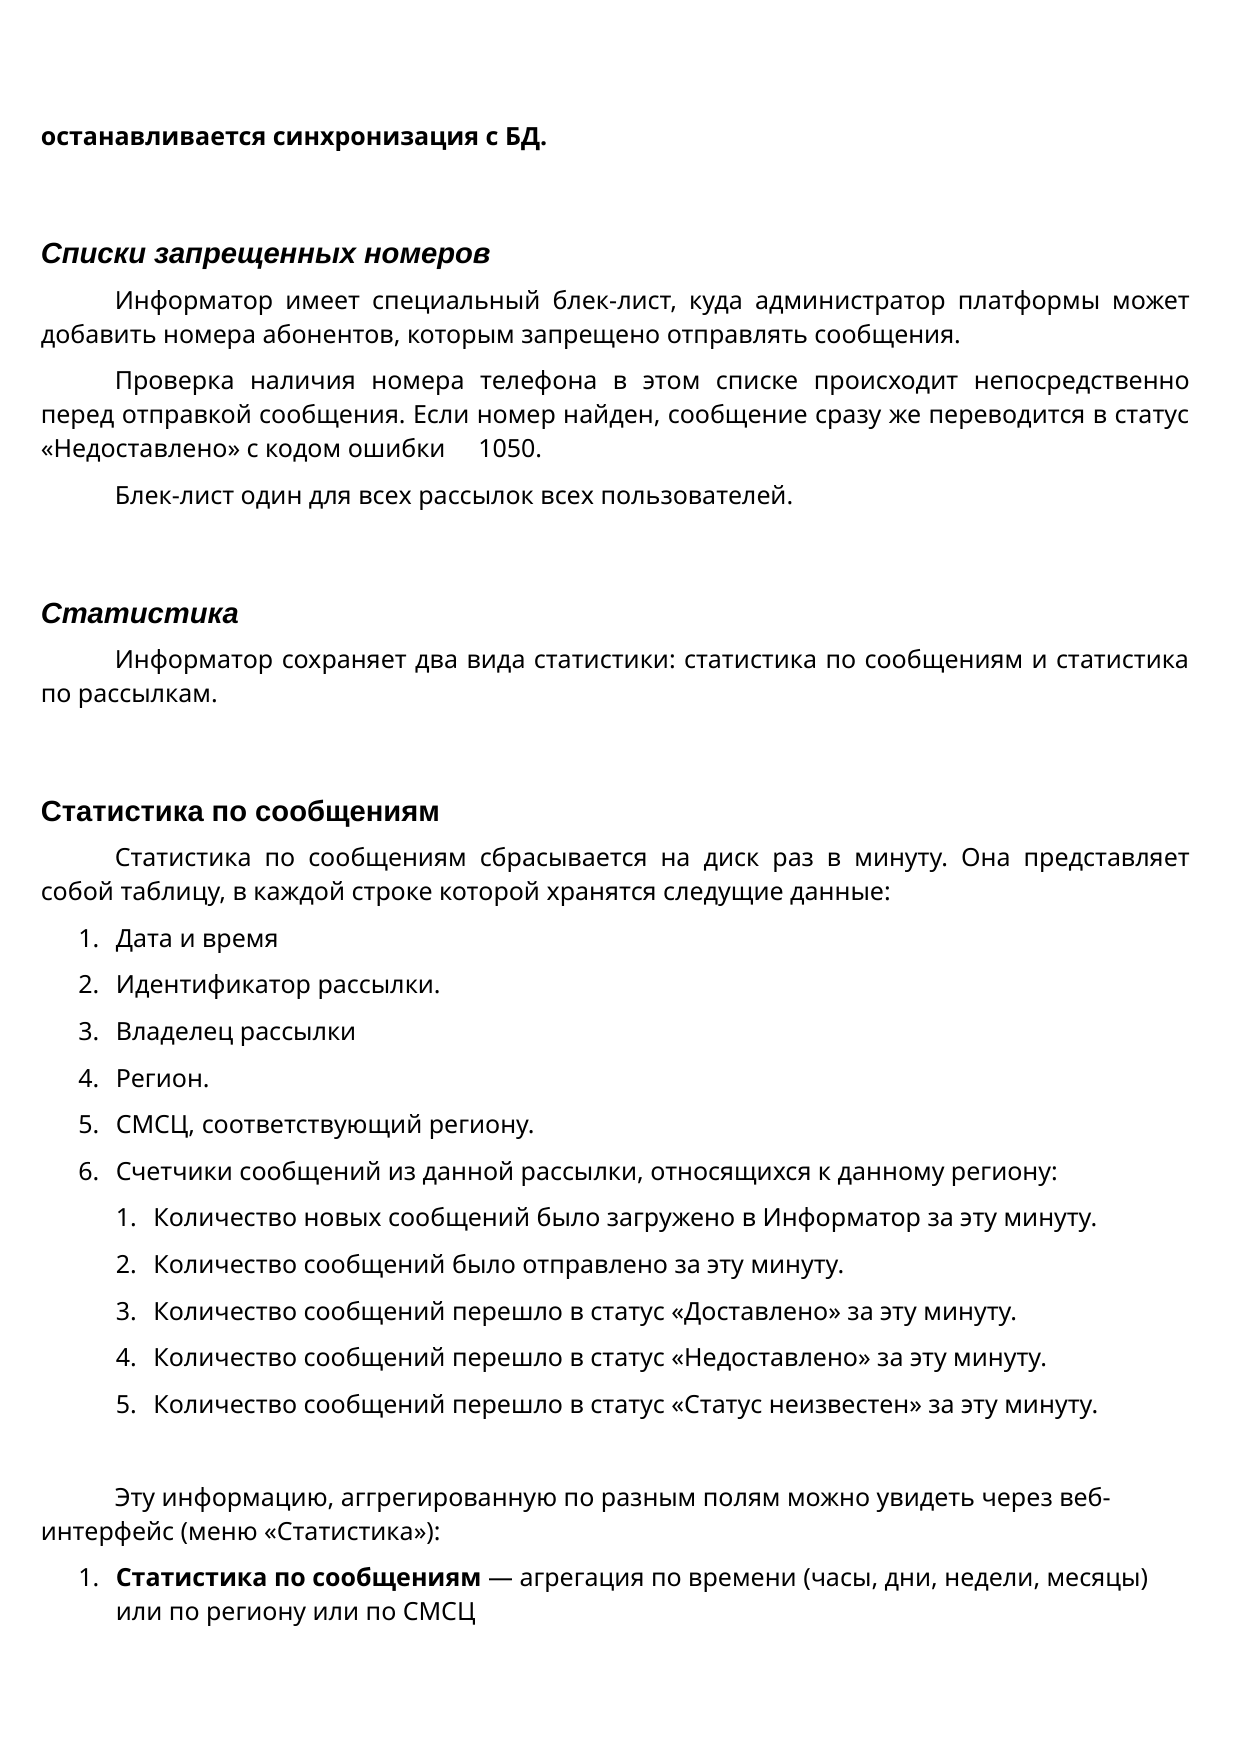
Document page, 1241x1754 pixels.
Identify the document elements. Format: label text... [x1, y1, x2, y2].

text Проверка наличия номера телефона в этом списке происходит непосредственно перед отправкой сообщения. Если номер найден, сообщение сразу же переводится в статус «Недоставлено» с кодом ошибки 1050. [41, 363, 1191, 465]
list СМСЦ, соответствующий региону. [78, 1107, 1191, 1141]
text Эту информацию, аггрегированную по разным полям можно увидеть через веб-интерфейс (меню «Статистика»): [41, 1479, 1191, 1547]
list Статистика по сообщениям — агрегация по времени (часы, дни, недели, месяцы) или по региону или по СМСЦ [78, 1560, 1191, 1628]
subtitle Статистика по сообщениям [41, 794, 1191, 827]
text останавливается синхронизация с БД. [41, 118, 1191, 152]
text Информатор имеет специальный блек-лист, куда администратор платформы может добавить номера абонентов, которым запрещено отправлять сообщения. [41, 282, 1191, 350]
list Количество новых сообщений было загружено в Информатор за эту минуту. [116, 1200, 1191, 1234]
list Количество сообщений перешло в статус «Статус неизвестен» за эту минуту. [116, 1386, 1191, 1420]
list Количество сообщений перешло в статус «Недоставлено» за эту минуту. [116, 1340, 1191, 1374]
text Статистика по сообщениям сбрасывается на диск раз в минуту. Она представляет собой таблицу, в каждой строке которой хранятся следущие данные: [41, 840, 1191, 908]
text Блек-лист один для всех рассылок всех пользователей. [41, 478, 1191, 512]
subtitle Статистика [41, 596, 1191, 629]
list Количество сообщений было отправлено за эту минуту. [116, 1247, 1191, 1281]
list Количество сообщений перешло в статус «Доставлено» за эту минуту. [116, 1293, 1191, 1327]
list Дата и время [78, 921, 1191, 955]
subtitle Списки запрещенных номеров [41, 236, 1191, 270]
list Идентификатор рассылки. [78, 967, 1191, 1001]
text Информатор сохраняет два вида статистики: статистика по сообщениям и статистика по рассылкам. [41, 642, 1191, 710]
list Счетчики сообщений из данной рассылки, относящихся к данному региону: [78, 1153, 1191, 1187]
list Регион. [78, 1060, 1191, 1094]
list Владелец рассылки [78, 1014, 1191, 1048]
